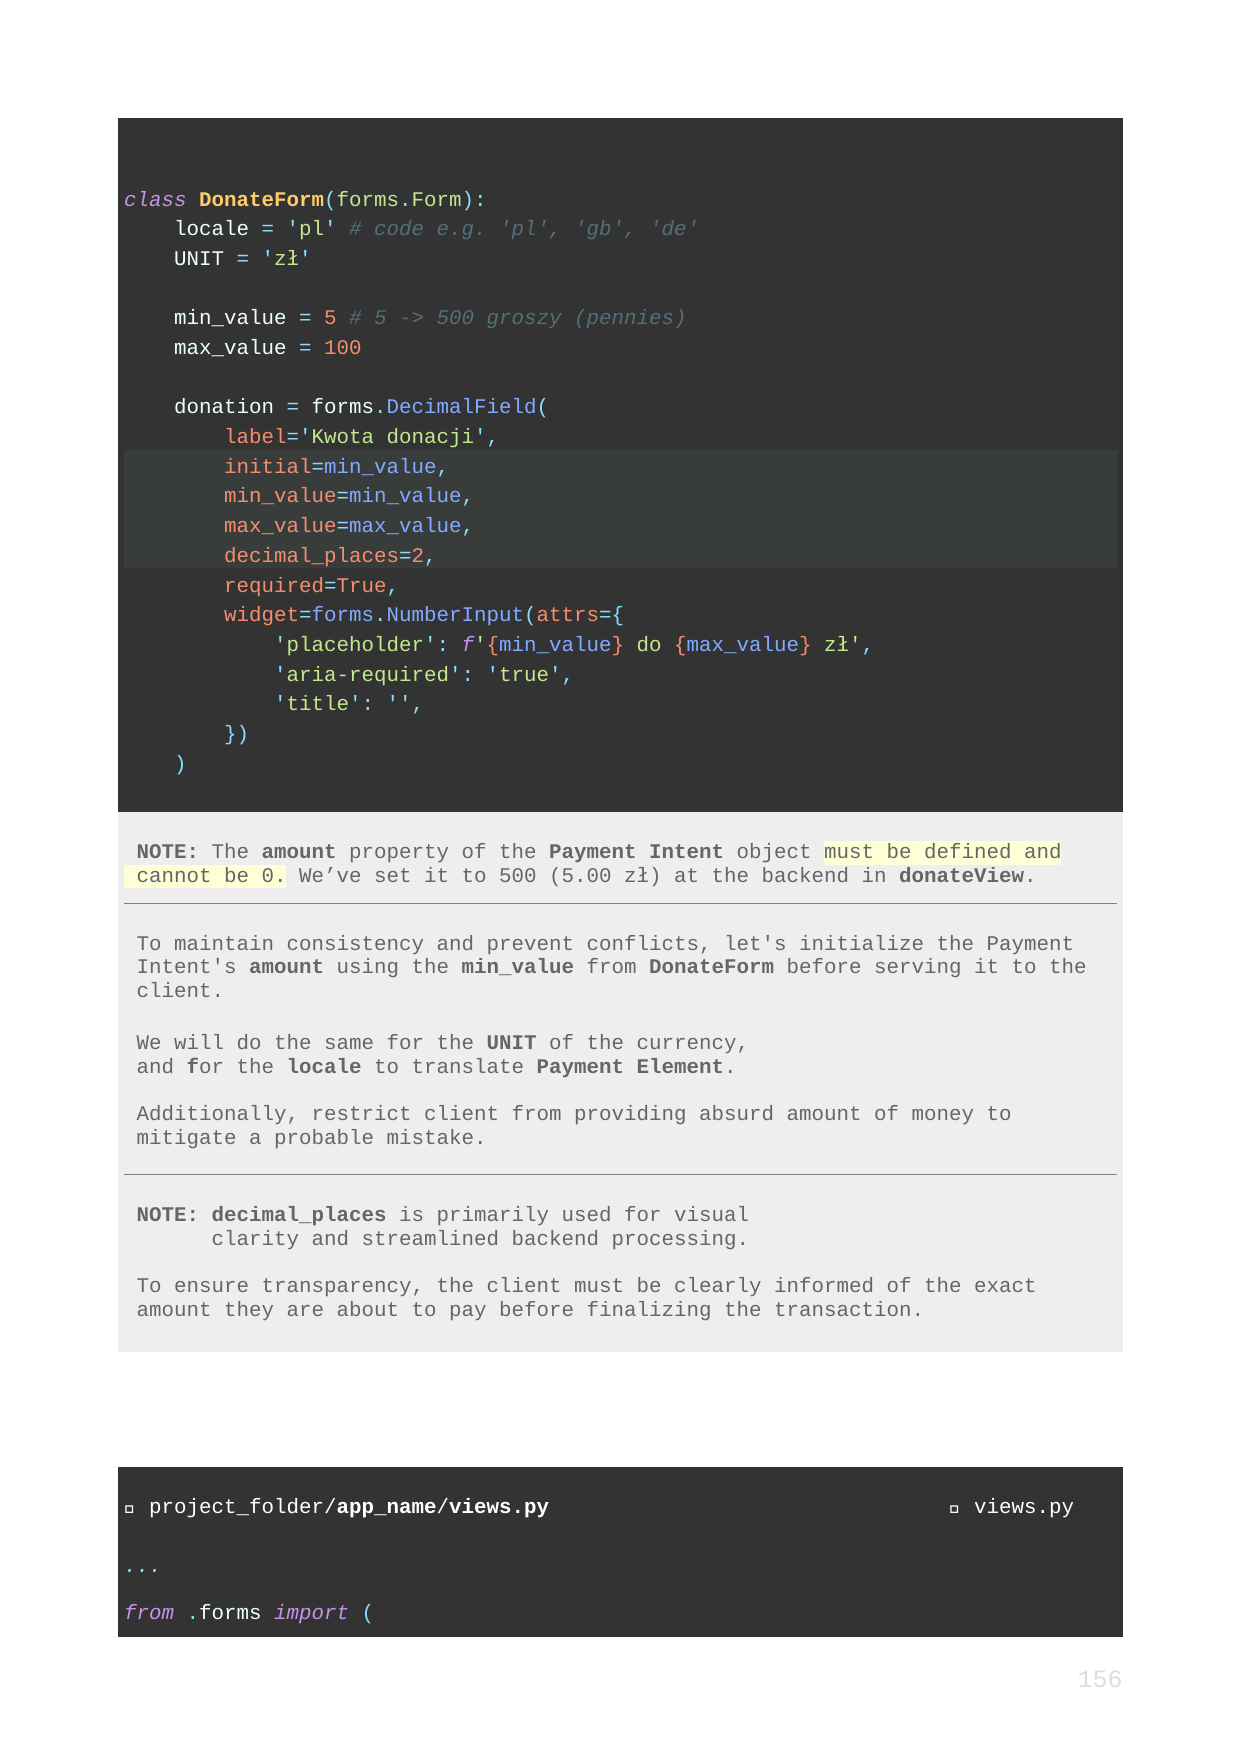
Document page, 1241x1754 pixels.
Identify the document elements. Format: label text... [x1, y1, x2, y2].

table_header [118, 118, 1123, 153]
table_header 📝 project_folder/app_name/views.py 🐍 views.py [118, 1467, 1123, 1549]
table_cell class DonateForm(forms.Form): locale = 'pl' # code e.g. 'pl', 'gb', 'de' UNIT = 'zł' min_value = 5 # 5 -> 500 groszy (pennies) max_value = 100 donation = forms.DecimalField( label='Kwota donacji', initial=min_value, min_value=min_value, max_value=max_value, decimal_places=2, required=True, widget=forms.NumberInput(attrs={ 'placeholder': f'{min_value} do {max_value} zł', 'aria-required': 'true', 'title': '', }) ) [118, 153, 1123, 812]
table_cell NOTE: The amount property of the Payment Intent object must be defined and cannot be 0. We’ve set it to 500 (5.00 zł) at the backend in donateView. To maintain consistency and prevent conflicts, let's initialize the Payment Intent's amount using the min_value from DonateForm before serving it to the client. We will do the same for the UNIT of the currency, and for the locale to translate Payment Element. Additionally, restrict client from providing absurd amount of money to mitigate a probable mistake. NOTE: decimal_places is primarily used for visual clarity and streamlined backend processing. To ensure transparency, the client must be clearly informed of the exact amount they are about to pay before finalizing the transaction. [118, 812, 1123, 1352]
table_cell ... from .forms import ( [118, 1549, 1123, 1637]
